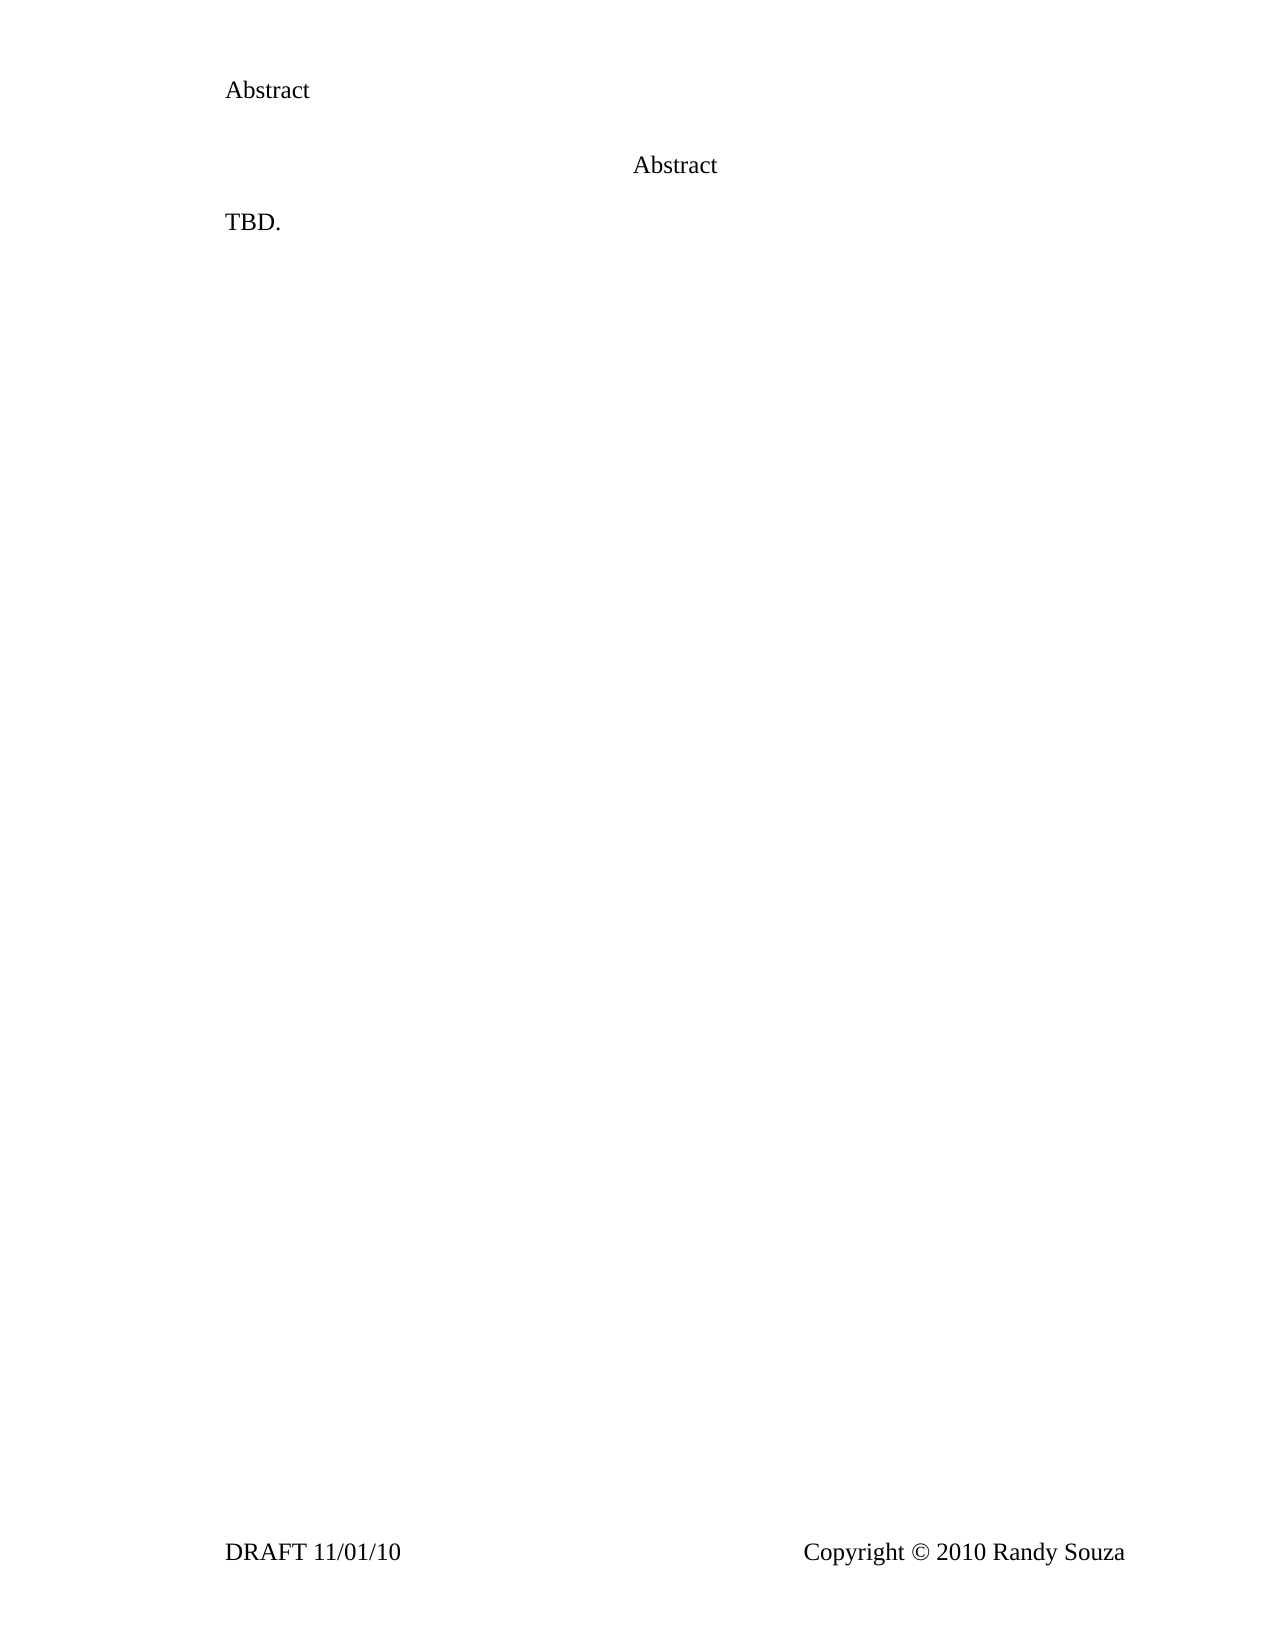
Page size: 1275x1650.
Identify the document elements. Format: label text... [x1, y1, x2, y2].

text TBD. [225, 207, 1125, 236]
text Abstract [225, 150, 1125, 179]
